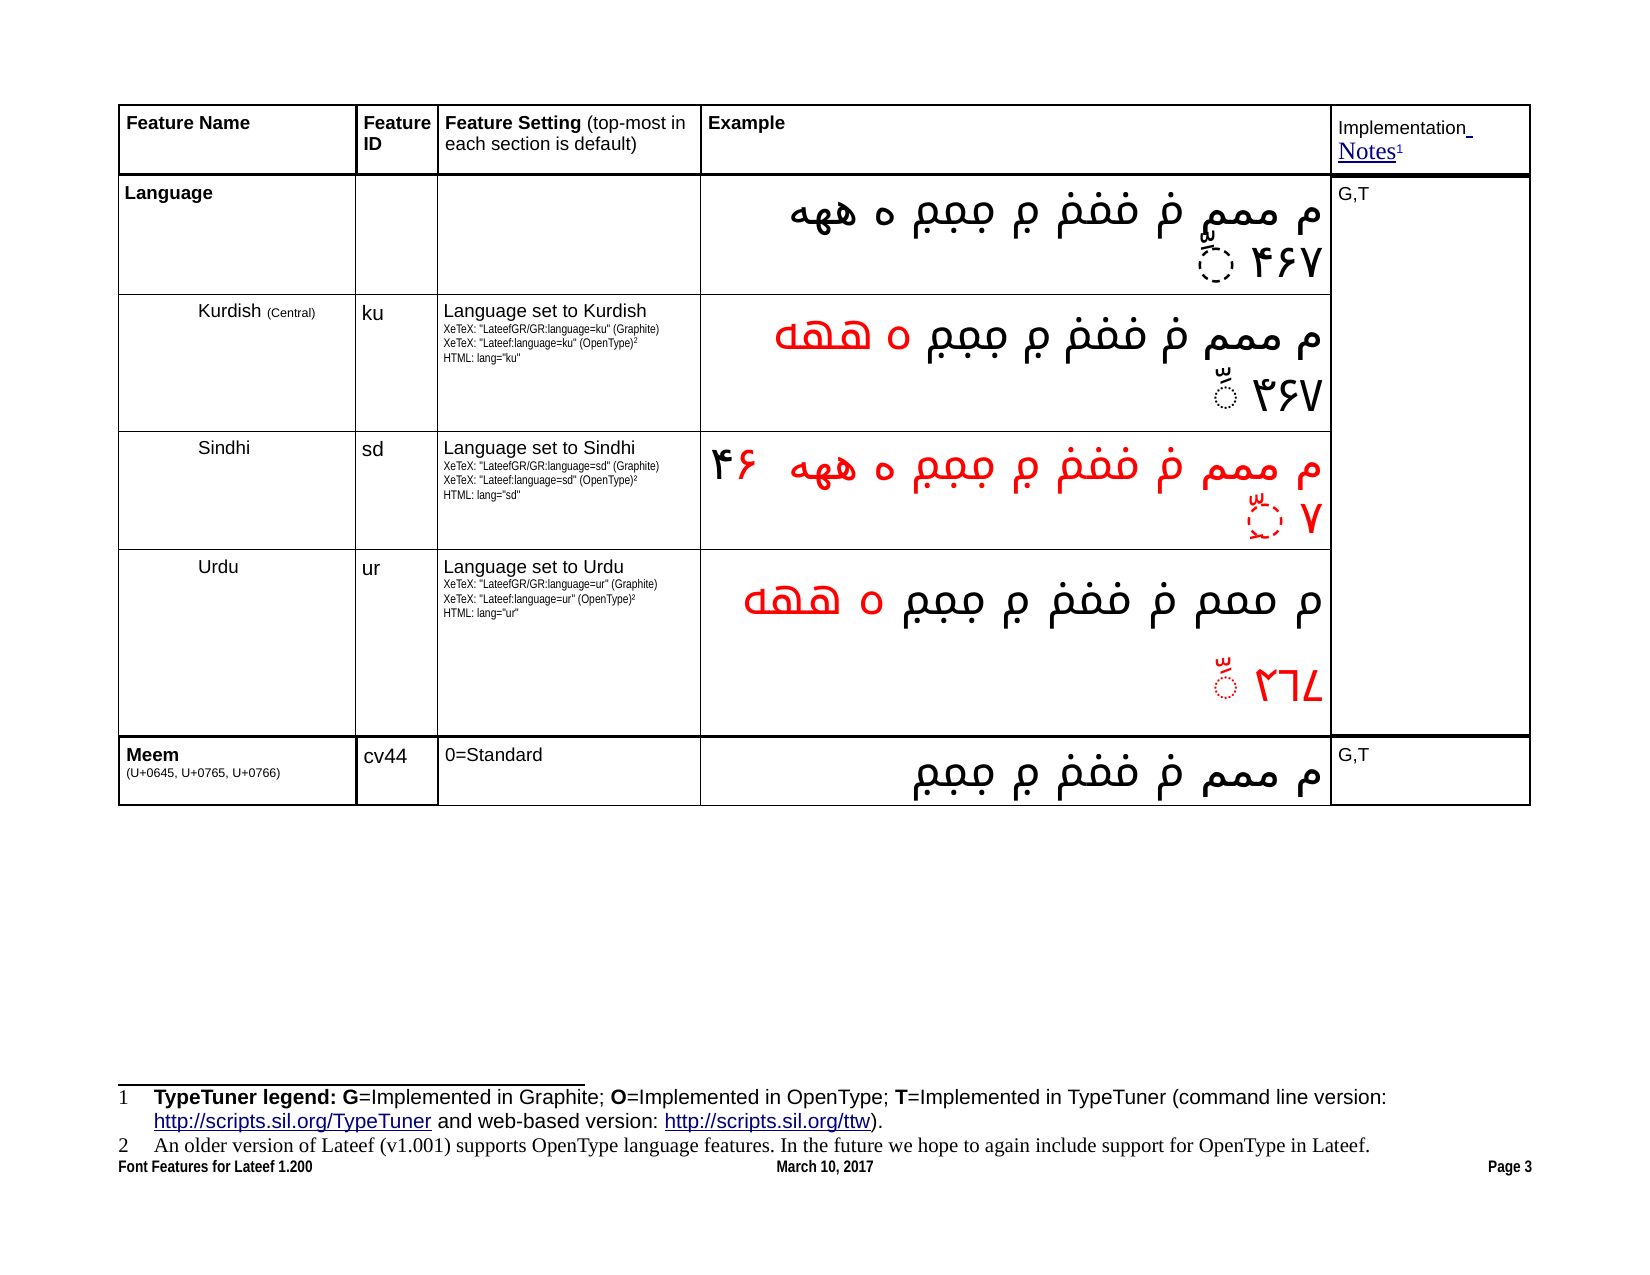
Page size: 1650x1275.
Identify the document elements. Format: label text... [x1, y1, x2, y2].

table_cell G,T [1332, 738, 1529, 804]
table_header Feature Name [120, 106, 355, 173]
table_cell cv44 [358, 738, 437, 804]
table_header Implementation Notes [1332, 106, 1529, 173]
table_cell م ممم ݥ ݥݥݥ ݦ ݦݦݦ [701, 738, 1330, 805]
table_cell 0=Standard [439, 738, 700, 805]
table_cell sd [356, 432, 437, 549]
table_cell م ممم ݥ ݥݥݥ ݦ ݦݦݦ ه ههه ۴۶۷ ◌ِّ [701, 176, 1330, 294]
table_header Example [702, 106, 1330, 173]
table_cell م ممم ݥ ݥݥݥ ݦ ݦݦݦ ه ههه ۴۶۷ ◌ِّ [701, 550, 1330, 735]
table_cell [438, 176, 700, 294]
table_cell Language set to Urdu XeTeX: "LateefGR/GR:language=ur" (Graphite) XeTeX: "Lateef:language=ur" (OpenType)² HTML: lang="ur" [438, 550, 700, 735]
table_cell [356, 176, 437, 294]
table_header Feature Setting (top-most in each section is default) [439, 106, 700, 173]
table_cell م ممم ݥ ݥݥݥ ݦ ݦݦݦ ه ههه ۴۶۷ ◌ِّ [701, 432, 1330, 549]
table_cell ur [356, 550, 437, 735]
table_header Feature ID [358, 106, 437, 173]
table_cell ku [356, 295, 437, 431]
table_cell م ممم ݥ ݥݥݥ ݦ ݦݦݦ ه ههه ۴۶۷ ◌ِّ [701, 295, 1330, 431]
table_cell Language [119, 176, 355, 294]
table_cell G,T [1332, 178, 1529, 734]
table_cell Urdu [119, 550, 355, 735]
table_cell Language set to Sindhi XeTeX: "LateefGR/GR:language=sd" (Graphite) XeTeX: "Lateef:language=sd" (OpenType)² HTML: lang="sd" [438, 432, 700, 549]
table_cell Sindhi [119, 432, 355, 549]
table_cell Language set to Kurdish XeTeX: "LateefGR/GR:language=ku" (Graphite) XeTeX: "Lateef:language=ku" (OpenType) HTML: lang="ku" [438, 295, 700, 431]
table_cell Meem (U+0645, U+0765, U+0766) [120, 738, 355, 804]
table_cell Kurdish (Central) [119, 295, 355, 431]
